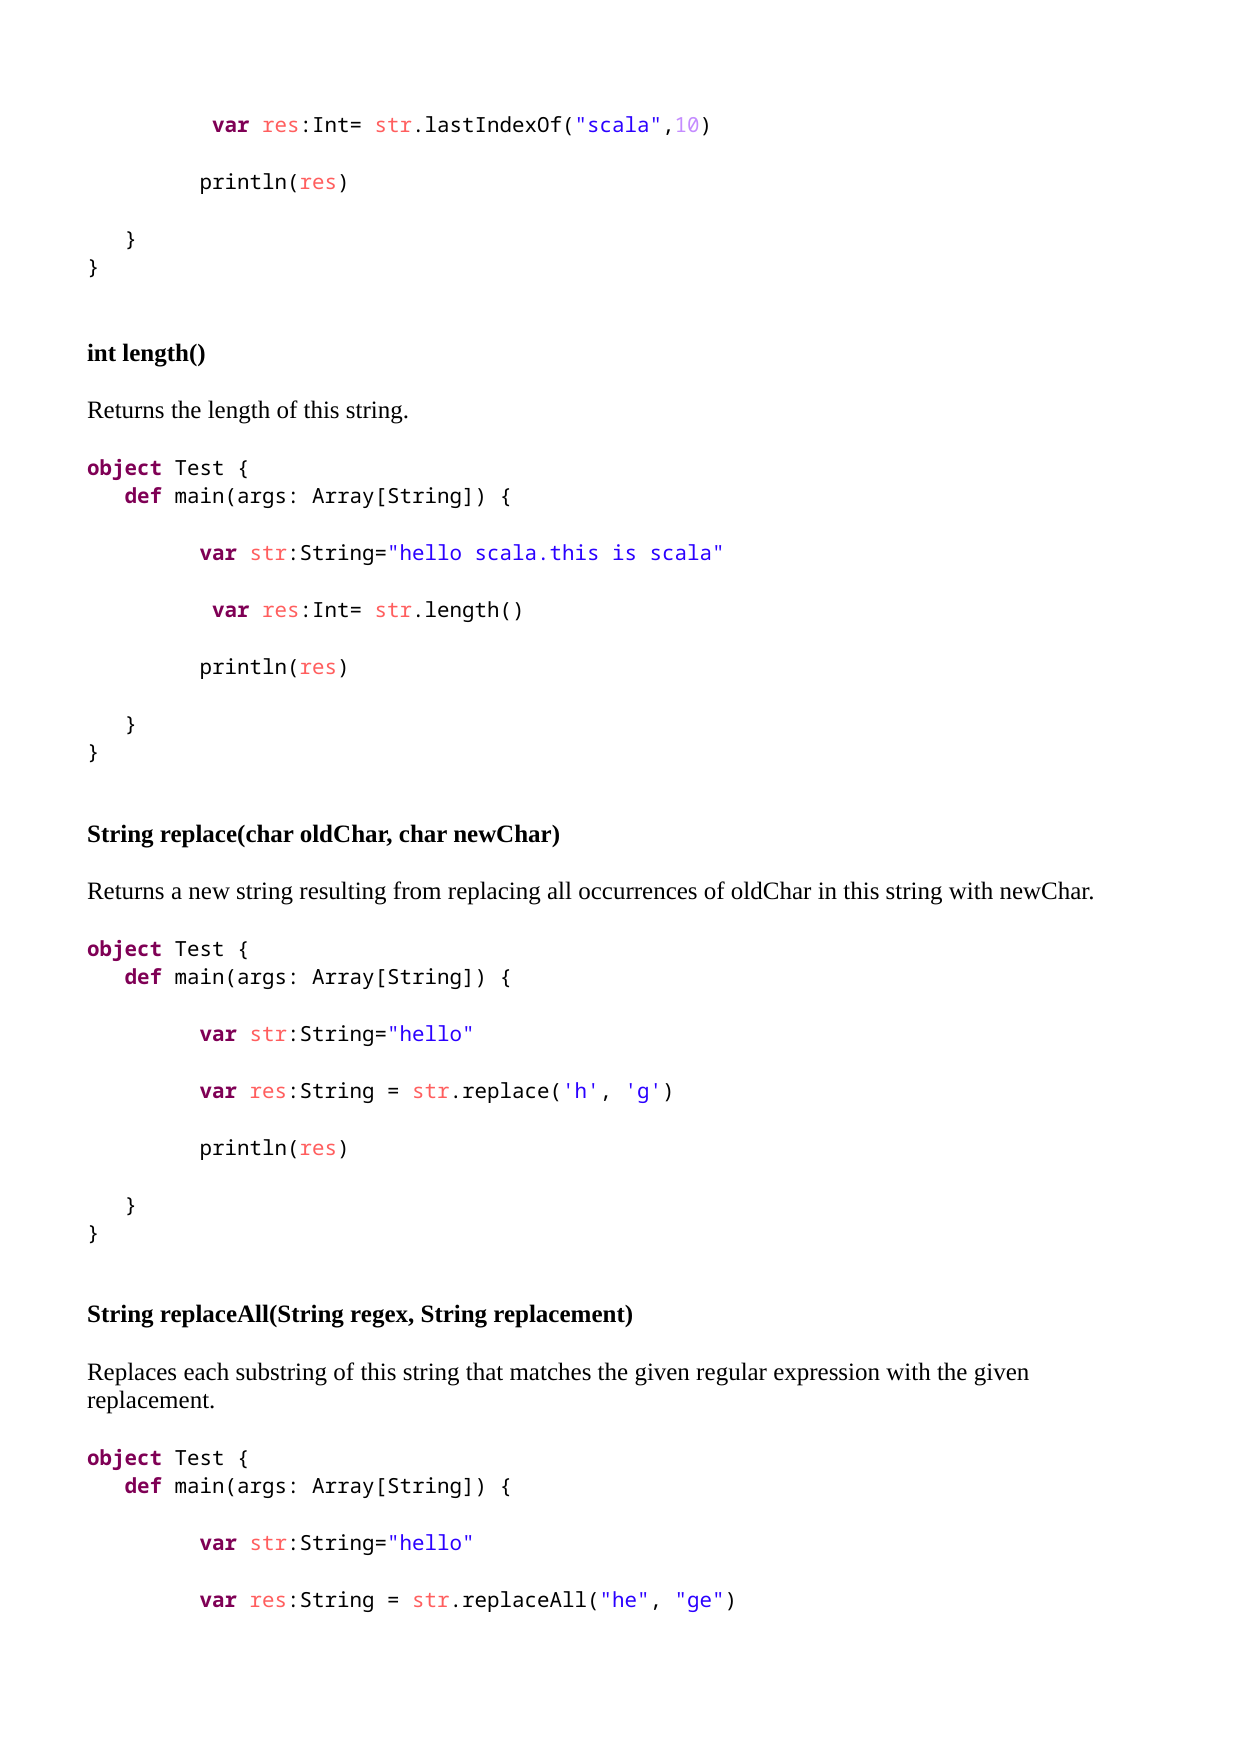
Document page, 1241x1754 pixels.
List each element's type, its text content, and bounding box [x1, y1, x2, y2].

text Returns a new string resulting from replacing all occurrences of oldChar in this string with newChar. [87, 876, 1155, 905]
text println(res) [87, 652, 1155, 681]
text String replaceAll(String regex, String replacement) [87, 1299, 1155, 1328]
text println(res) [87, 167, 1155, 195]
text } [87, 709, 1155, 737]
text object Test { [87, 934, 1155, 962]
text } [87, 1218, 1155, 1247]
text String replace(char oldChar, char newChar) [87, 819, 1155, 847]
text } [87, 224, 1155, 252]
text var res:Int= str.length() [87, 595, 1155, 624]
text def main(args: Array[String]) { [87, 1472, 1155, 1500]
text println(res) [87, 1133, 1155, 1161]
text var res:String = str.replaceAll("he", "ge") [87, 1585, 1155, 1614]
text var str:String="hello scala.this is scala" [87, 538, 1155, 567]
text } [87, 252, 1155, 281]
text } [87, 1190, 1155, 1218]
text var str:String="hello" [87, 1528, 1155, 1557]
text var str:String="hello" [87, 1019, 1155, 1047]
text } [87, 737, 1155, 766]
text def main(args: Array[String]) { [87, 962, 1155, 991]
text var res:String = str.replace('h', 'g') [87, 1076, 1155, 1104]
text Replaces each substring of this string that matches the given regular expression with the given replacement. [87, 1357, 1155, 1414]
text Returns the length of this string. [87, 396, 1155, 424]
text def main(args: Array[String]) { [87, 482, 1155, 510]
text object Test { [87, 453, 1155, 482]
text int length() [87, 338, 1155, 367]
text var res:Int= str.lastIndexOf("scala",10) [87, 110, 1155, 138]
text object Test { [87, 1443, 1155, 1472]
